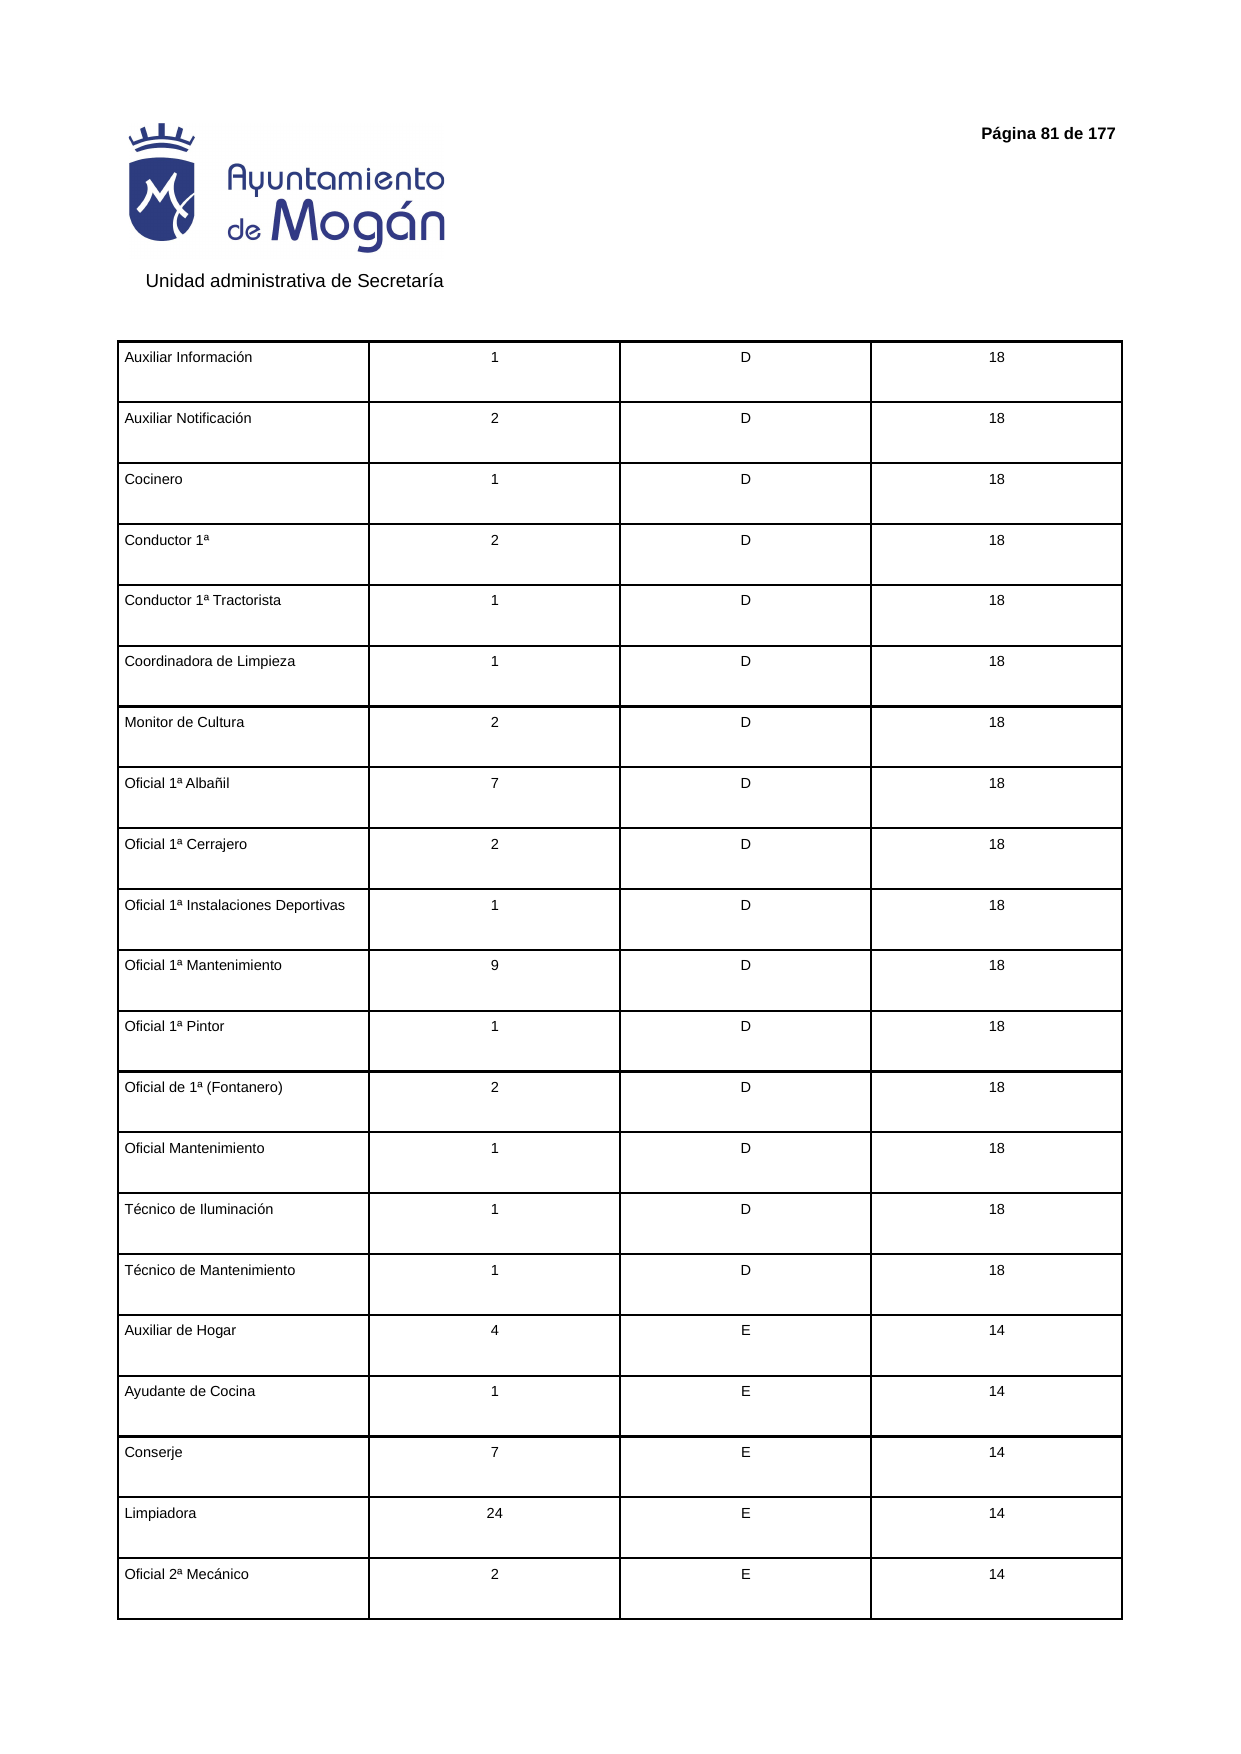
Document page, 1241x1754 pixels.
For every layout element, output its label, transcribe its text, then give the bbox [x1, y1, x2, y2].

table_cell 18 [872, 1073, 1121, 1131]
table_cell 2 [370, 829, 619, 888]
table_cell 18 [872, 708, 1121, 766]
table_cell D [621, 951, 870, 1009]
table_cell 18 [872, 951, 1121, 1009]
table_cell E [621, 1316, 870, 1374]
table_cell D [621, 890, 870, 949]
table_cell Técnico de Mantenimiento [119, 1255, 368, 1314]
table_cell 14 [872, 1377, 1121, 1435]
table_cell D [621, 829, 870, 888]
table_cell Oficial 1ª Instalaciones Deportivas [119, 890, 368, 949]
table_cell 1 [370, 1255, 619, 1314]
table_cell D [621, 647, 870, 705]
table_cell Técnico de Iluminación [119, 1194, 368, 1253]
table_cell 18 [872, 343, 1121, 401]
table_cell Cocinero [119, 464, 368, 523]
table_cell Limpiadora [119, 1498, 368, 1557]
table_cell D [621, 586, 870, 644]
table_cell 14 [872, 1498, 1121, 1557]
table_cell D [621, 343, 870, 401]
table_cell 18 [872, 403, 1121, 462]
table_cell Monitor de Cultura [119, 708, 368, 766]
table_cell D [621, 768, 870, 827]
table_cell 18 [872, 1012, 1121, 1070]
table_cell 9 [370, 951, 619, 1009]
table_cell 18 [872, 586, 1121, 644]
table_cell Oficial 2ª Mecánico [119, 1559, 368, 1618]
table_cell 1 [370, 586, 619, 644]
table_cell Oficial 1ª Pintor [119, 1012, 368, 1070]
table_cell 1 [370, 464, 619, 523]
table_cell 7 [370, 768, 619, 827]
table_cell 18 [872, 525, 1121, 584]
table_cell 1 [370, 1377, 619, 1435]
table_cell 18 [872, 890, 1121, 949]
table_cell 1 [370, 1133, 619, 1192]
table_cell E [621, 1377, 870, 1435]
table_cell Oficial 1ª Mantenimiento [119, 951, 368, 1009]
table_cell Coordinadora de Limpieza [119, 647, 368, 705]
table_cell D [621, 1133, 870, 1192]
table_cell 2 [370, 708, 619, 766]
table_cell Oficial de 1ª (Fontanero) [119, 1073, 368, 1131]
table_cell 7 [370, 1438, 619, 1496]
table_cell E [621, 1559, 870, 1618]
table_cell D [621, 1255, 870, 1314]
table_cell 14 [872, 1316, 1121, 1374]
table_cell 1 [370, 343, 619, 401]
table_cell Oficial Mantenimiento [119, 1133, 368, 1192]
table_cell 4 [370, 1316, 619, 1374]
table_cell Ayudante de Cocina [119, 1377, 368, 1435]
table_cell 1 [370, 1194, 619, 1253]
table_cell D [621, 525, 870, 584]
table_cell 2 [370, 1073, 619, 1131]
table_cell 18 [872, 1255, 1121, 1314]
table_cell 18 [872, 647, 1121, 705]
table_cell Conductor 1ª [119, 525, 368, 584]
table_cell 18 [872, 768, 1121, 827]
picture [128, 123, 445, 259]
table_cell D [621, 1194, 870, 1253]
table_cell D [621, 403, 870, 462]
table_cell Oficial 1ª Cerrajero [119, 829, 368, 888]
table_cell 1 [370, 890, 619, 949]
table_cell 2 [370, 403, 619, 462]
table_cell 18 [872, 1194, 1121, 1253]
table_cell D [621, 708, 870, 766]
table_cell E [621, 1438, 870, 1496]
table_cell Conductor 1ª Tractorista [119, 586, 368, 644]
table_cell Oficial 1ª Albañil [119, 768, 368, 827]
table_cell Conserje [119, 1438, 368, 1496]
table_cell 1 [370, 1012, 619, 1070]
table_cell 1 [370, 647, 619, 705]
table_cell Auxiliar Notificación [119, 403, 368, 462]
table_cell 18 [872, 1133, 1121, 1192]
table_cell 18 [872, 464, 1121, 523]
table_cell D [621, 1073, 870, 1131]
table_cell 24 [370, 1498, 619, 1557]
table_cell Auxiliar de Hogar [119, 1316, 368, 1374]
table_cell Auxiliar Información [119, 343, 368, 401]
table_cell 2 [370, 525, 619, 584]
table_cell 18 [872, 829, 1121, 888]
table_cell 2 [370, 1559, 619, 1618]
table_cell D [621, 464, 870, 523]
table_cell E [621, 1498, 870, 1557]
table_cell 14 [872, 1559, 1121, 1618]
table_cell D [621, 1012, 870, 1070]
table_cell 14 [872, 1438, 1121, 1496]
